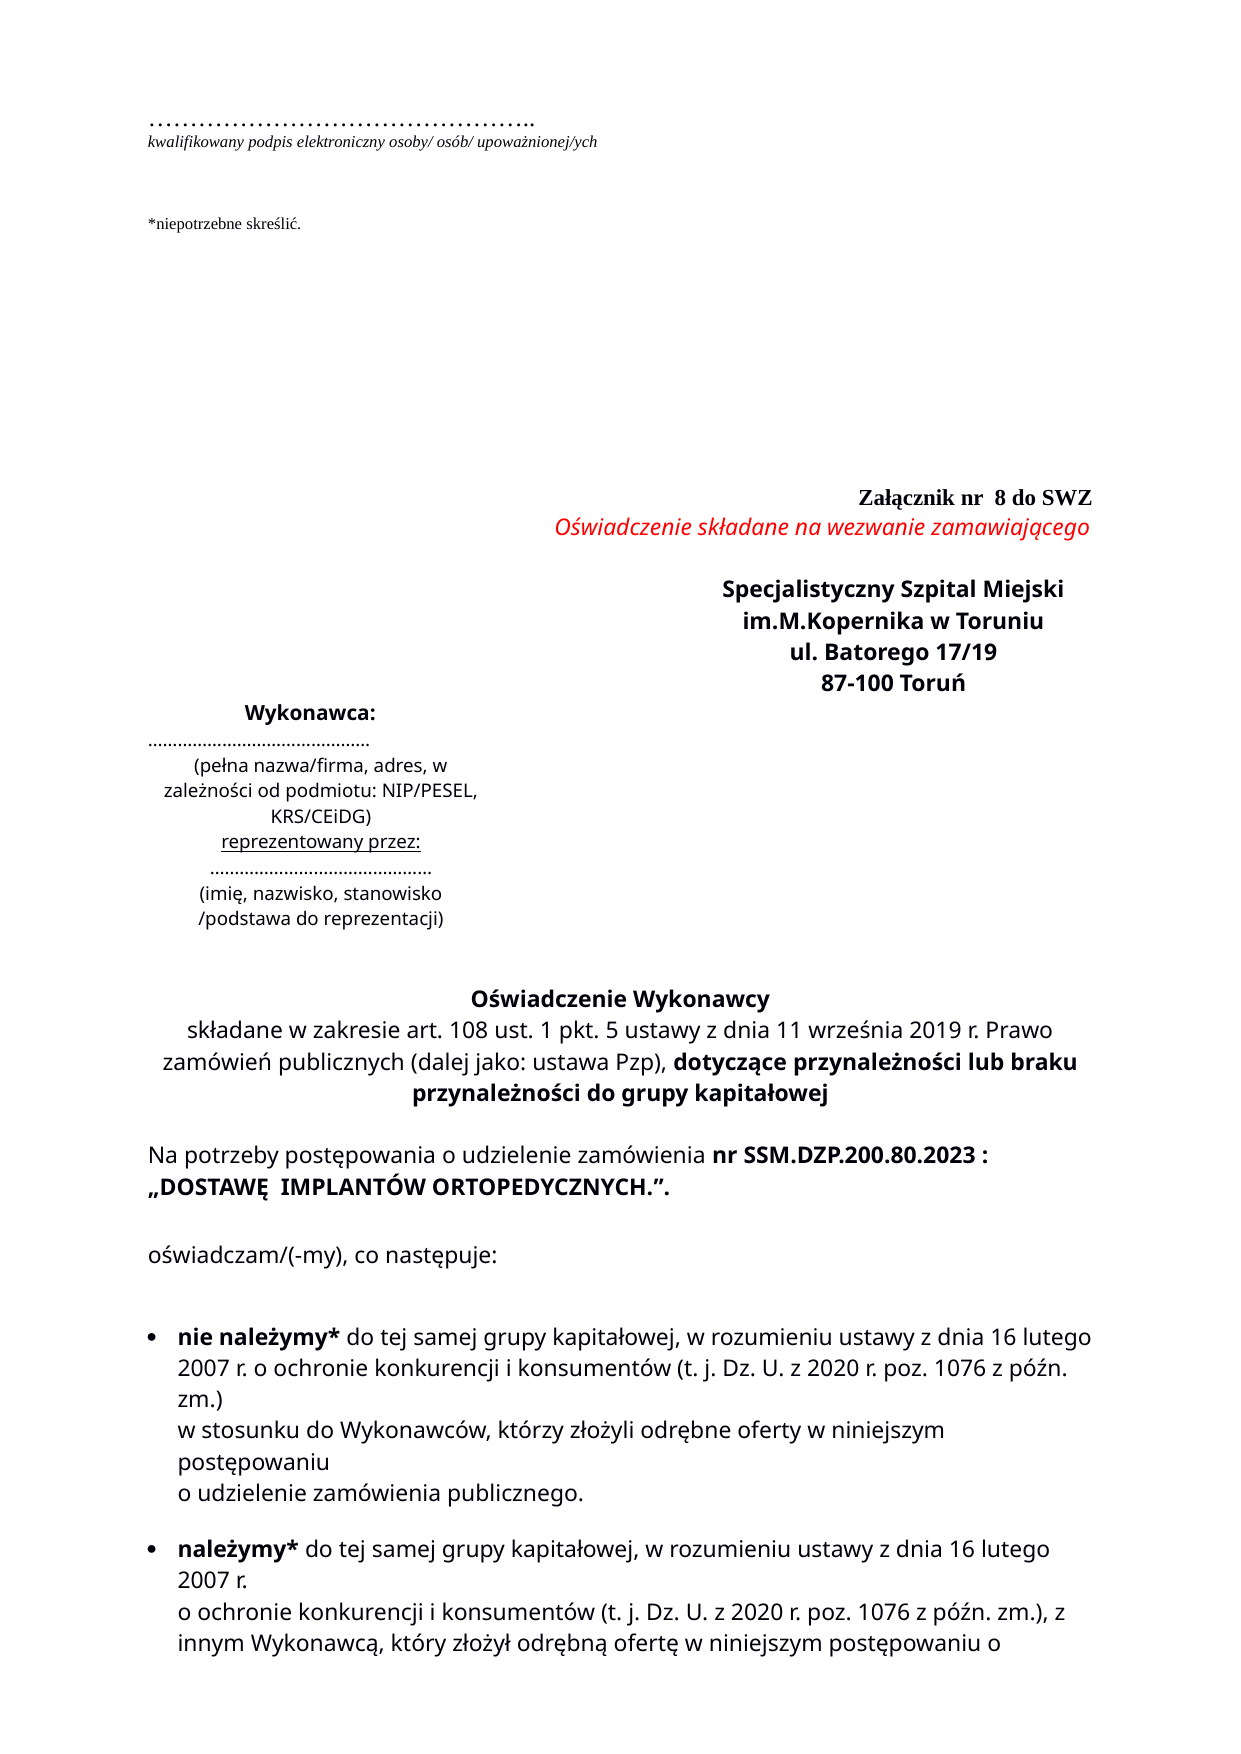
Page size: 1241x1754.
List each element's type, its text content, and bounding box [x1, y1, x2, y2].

text ……………………………………… [148, 727, 472, 752]
text składane w zakresie art. 108 ust. 1 pkt. 5 ustawy z dnia 11 września 2019 r. Prawo zamówień publicznych (dalej jako: ustawa Pzp), dotyczące przynależności lub braku przynależności do grupy kapitałowej [148, 1014, 1092, 1108]
text ……………………………………….. [148, 74, 1092, 131]
text ul. Batorego 17/19 87-100 Toruń [694, 636, 1092, 698]
list nie należymy* do tej samej grupy kapitałowej, w rozumieniu ustawy z dnia 16 lutego 2007 r. o ochronie konkurencji i konsumentów (t. j. Dz. U. z 2020 r. poz. 1076 z późn. zm.) w stosunku do Wykonawców, którzy złożyli odrębne oferty w niniejszym postępowaniu o udzielenie zamówienia publicznego. [148, 1320, 1092, 1508]
list należymy* do tej samej grupy kapitałowej, w rozumieniu ustawy z dnia 16 lutego 2007 r. o ochronie konkurencji i konsumentów (t. j. Dz. U. z 2020 r. poz. 1076 z późn. zm.), z innym Wykonawcą, który złożył odrębną ofertę w niniejszym postępowaniu o [148, 1533, 1092, 1658]
text (imię, nazwisko, stanowisko /podstawa do reprezentacji) [148, 880, 493, 931]
text Oświadczenie składane na wezwanie zamawiającego [148, 511, 1092, 542]
text reprezentowany przez: [148, 829, 493, 854]
text Wykonawca: [148, 698, 472, 727]
subtitle Załącznik nr 8 do SWZ [148, 484, 1092, 511]
text Oświadczenie Wykonawcy [148, 983, 1092, 1014]
text Na potrzeby postępowania o udzielenie zamówienia nr SSM.DZP.200.80.2023 : „DOSTAWĘ IMPLANTÓW ORTOPEDYCZNYCH.”. [148, 1139, 1092, 1202]
text (pełna nazwa/firma, adres, w zależności od podmiotu: NIP/PESEL, KRS/CEiDG) [148, 752, 493, 829]
text *niepotrzebne skreślić. [148, 214, 1092, 233]
text kwalifikowany podpis elektroniczny osoby/ osób/ upoważnionej/ych [148, 131, 1092, 151]
text oświadczam/(-my), co następuje: [148, 1233, 1092, 1270]
text ……………………………………… [148, 854, 493, 880]
text Specjalistyczny Szpital Miejski im.M.Kopernika w Toruniu [694, 573, 1092, 636]
